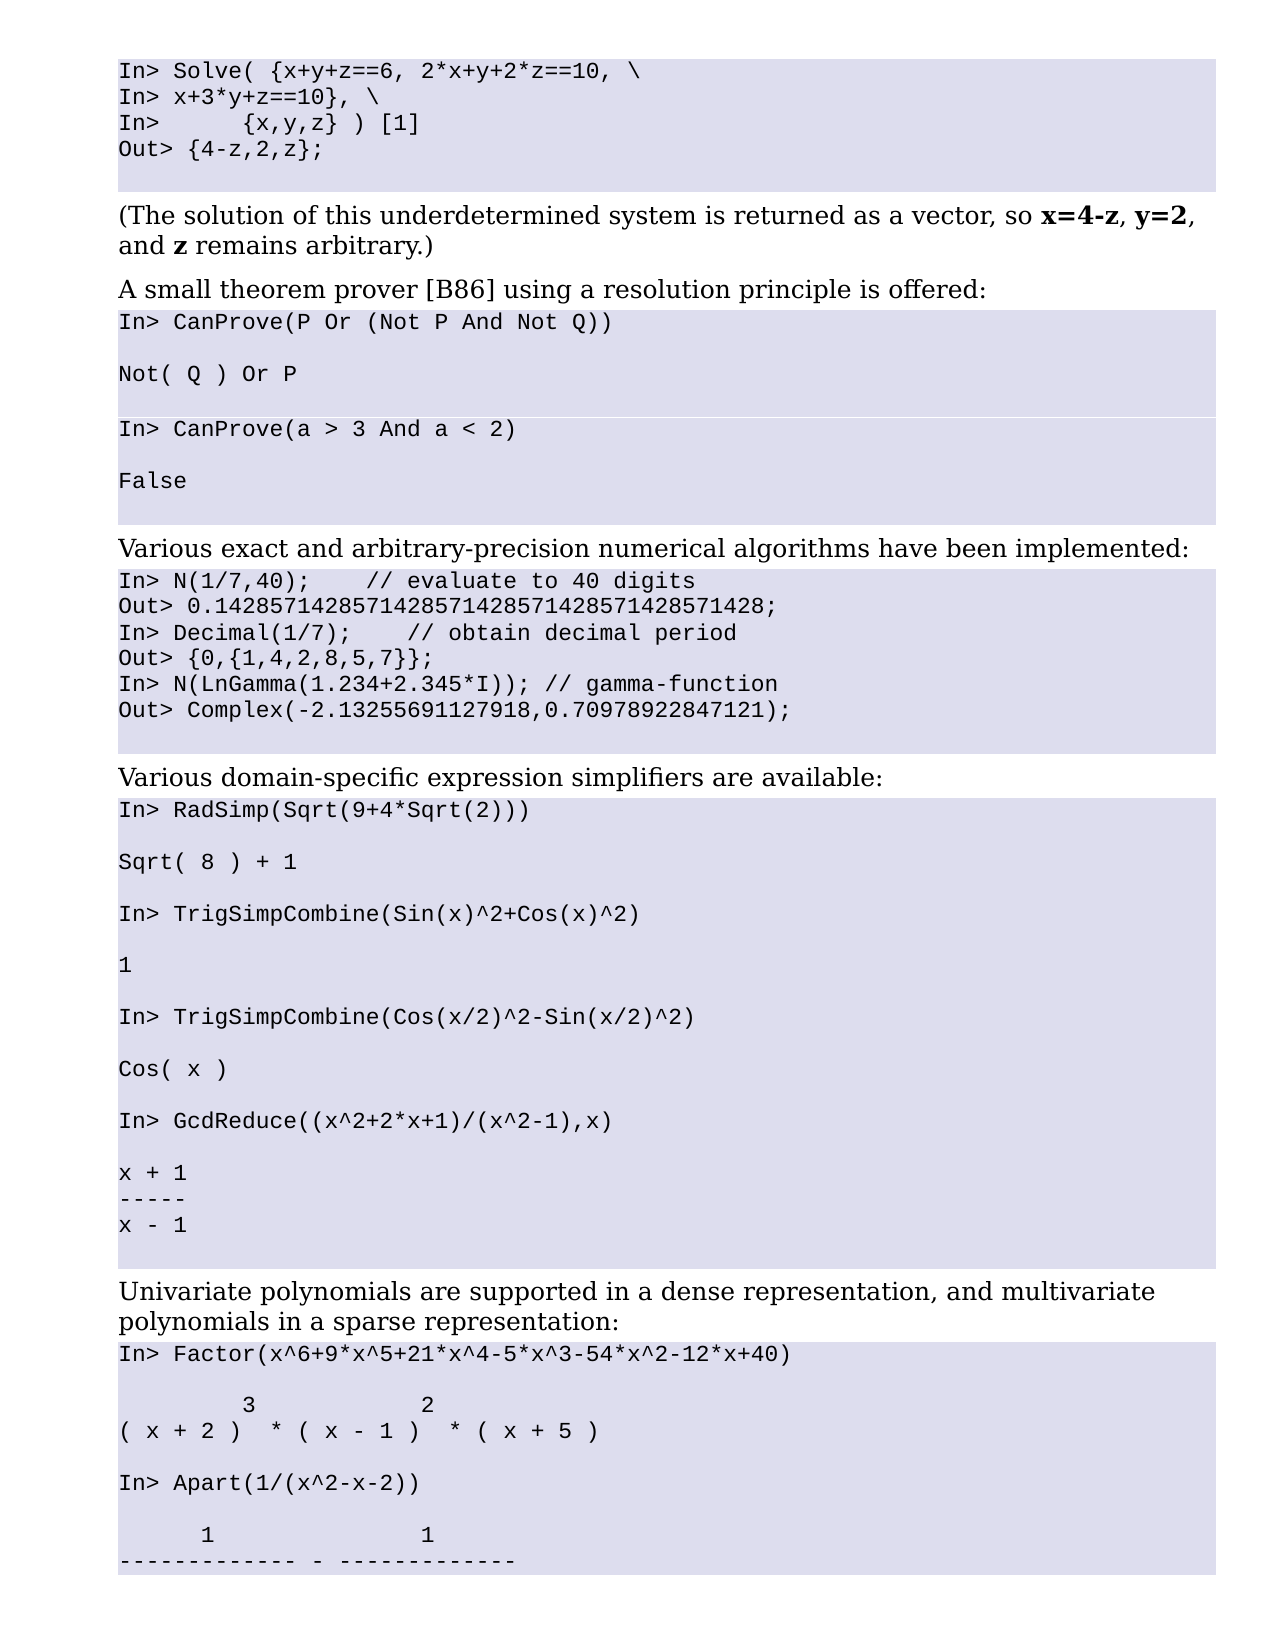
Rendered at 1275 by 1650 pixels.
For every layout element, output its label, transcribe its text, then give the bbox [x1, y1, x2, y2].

text A small theorem prover [B86] using a resolution principle is offered: [118, 275, 1216, 304]
table_header In> N(1/7,40); // evaluate to 40 digits Out> 0.1428571428571428571428571428571428571428; In> Decimal(1/7); // obtain decimal period Out> {0,{1,4,2,8,5,7}}; In> N(LnGamma(1.234+2.345*I)); // gamma-function Out> Complex(-2.13255691127918,0.70978922847121); [118, 569, 1216, 754]
table_header In> CanProve(P Or (Not P And Not Q)) Not( Q ) Or P [118, 310, 1216, 417]
table_header In> CanProve(a > 3 And a < 2) False [118, 418, 1216, 525]
text Univariate polynomials are supported in a dense representation, and multivariate polynomials in a sparse representation: [118, 1278, 1216, 1336]
table_header In> Solve( {x+y+z==6, 2*x+y+2*z==10, \ In> x+3*y+z==10}, \ In> {x,y,z} ) [1] Out> {4-z,2,z}; [118, 59, 1216, 192]
text Various domain-specific expression simplifiers are available: [118, 763, 1216, 792]
table_header In> RadSimp(Sqrt(9+4*Sqrt(2))) Sqrt( 8 ) + 1 In> TrigSimpCombine(Sin(x)^2+Cos(x)^2) 1 In> TrigSimpCombine(Cos(x/2)^2-Sin(x/2)^2) Cos( x ) In> GcdReduce((x^2+2*x+1)/(x^2-1),x) x + 1 ----- x - 1 [118, 798, 1216, 1269]
text Various exact and arbitrary-precision numerical algorithms have been implemented: [118, 534, 1216, 563]
text (The solution of this underdetermined system is returned as a vector, so x=4-z, y=2, and z remains arbitrary.) [118, 201, 1216, 260]
table_header In> Factor(x^6+9*x^5+21*x^4-5*x^3-54*x^2-12*x+40) 3 2 ( x + 2 ) * ( x - 1 ) * ( x + 5 ) In> Apart(1/(x^2-x-2)) 1 1 [118, 1342, 1216, 1575]
